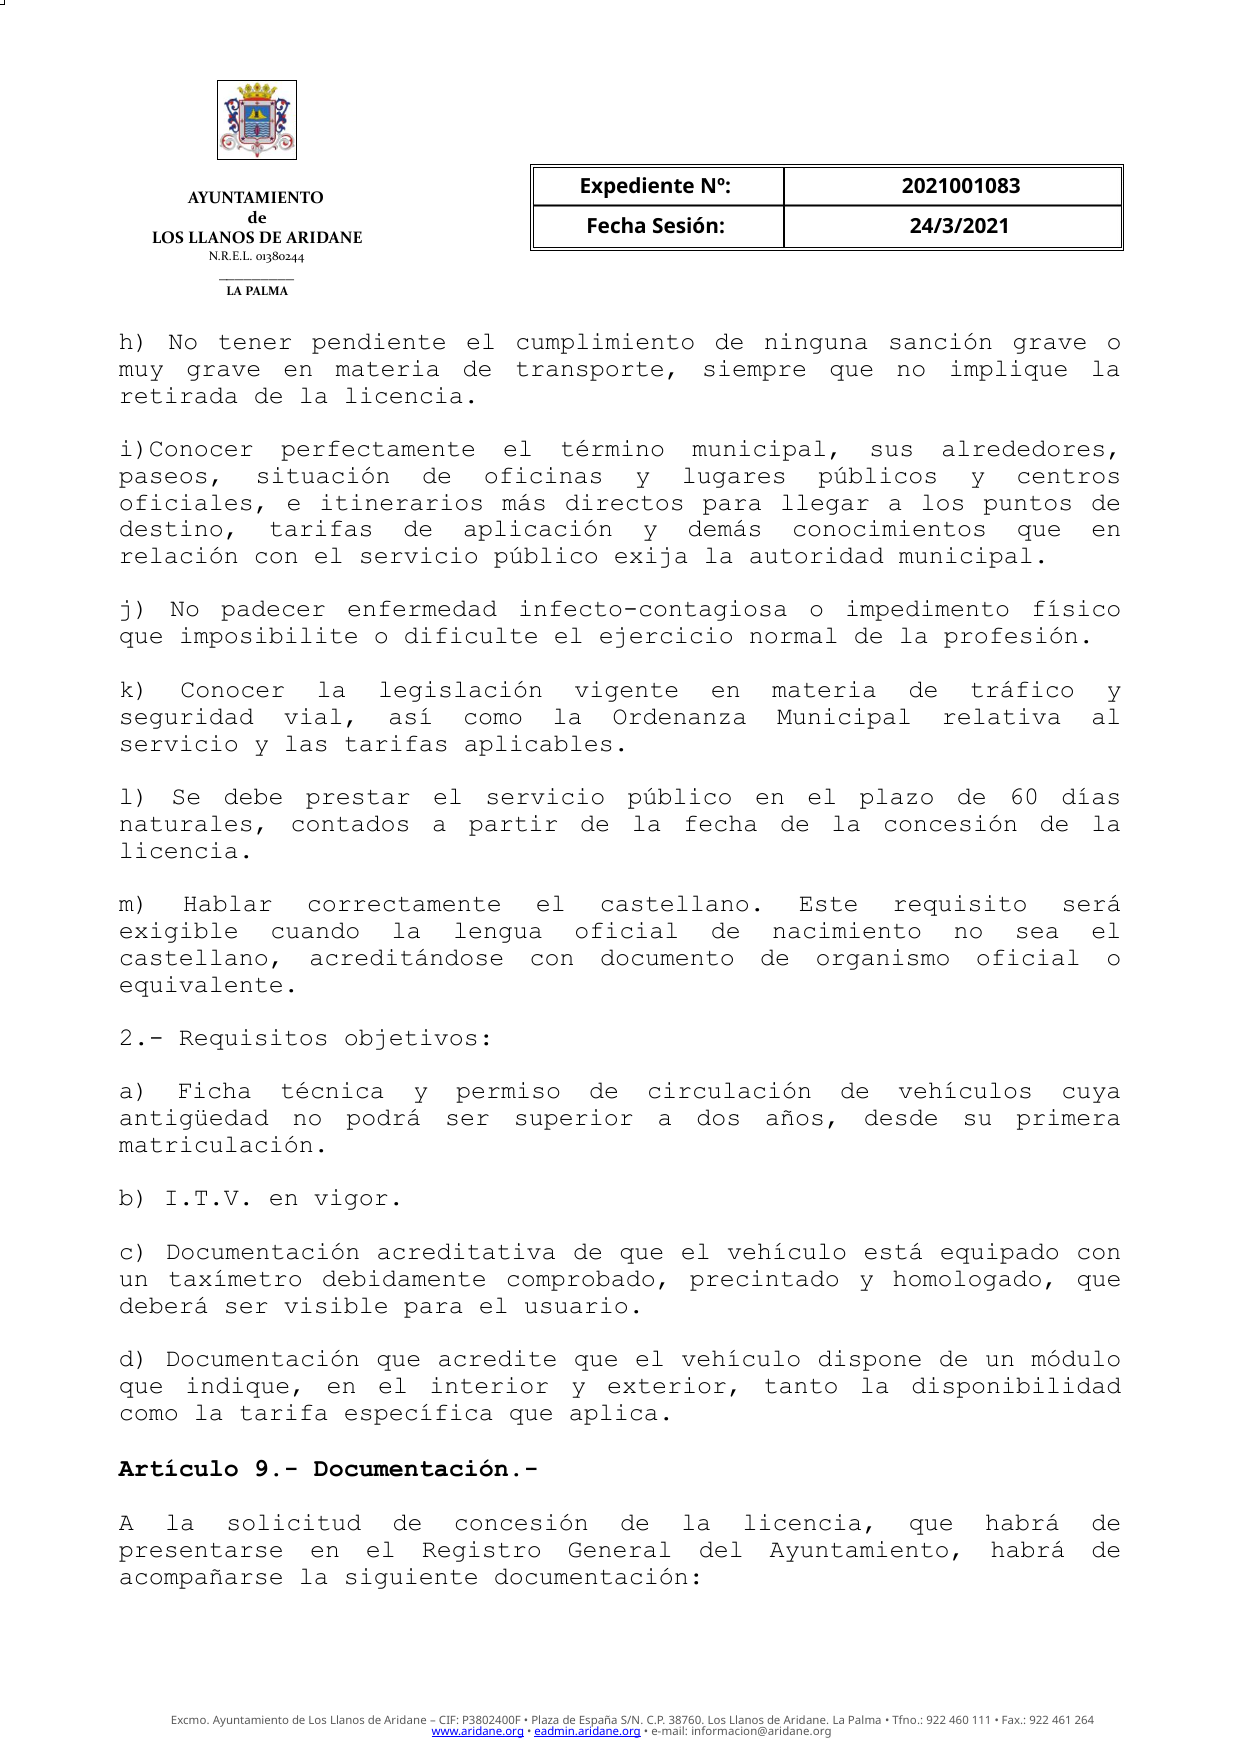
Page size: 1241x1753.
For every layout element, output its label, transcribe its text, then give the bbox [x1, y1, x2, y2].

text equivalente. [119, 971, 1146, 997]
text Artículo 9.- Documentación.- [119, 1454, 564, 1482]
text retirada de la licencia. [119, 382, 1146, 408]
text seguridad vial, así como la Ordenanza Municipal relativa al [119, 703, 1146, 730]
text ________ [226, 266, 317, 282]
text castellano, acreditándose con documento de organismo oficial o [119, 944, 1146, 971]
text antigüedad no podrá ser superior a dos años, desde su primera [119, 1104, 1146, 1131]
text AYUNTAMIENTO [188, 190, 387, 207]
text c) Documentación acreditativa de que el vehículo está equipado con [119, 1237, 1146, 1265]
text destino, tarifas de aplicación y demás conocimientos que en [119, 516, 1146, 542]
text oficiales, e itinerarios más directos para llegar a los puntos de [119, 489, 1146, 516]
text Excmo. Ayuntamiento de Los Llanos de Aridane – CIF: P3802400F • Plaza de España S/N. C.P. 38760. Los Llanos de Aridane. La Palma • Tfno.: 922 460 111 • Fax.: 922 461 264 [171, 1713, 1095, 1727]
text exigible cuando la lengua oficial de nacimiento no sea el [119, 917, 1146, 944]
text LOS LLANOS DE ARIDANE [152, 230, 387, 247]
text i)Conocer perfectamente el término municipal, sus alrededores, [119, 433, 1146, 462]
text naturales, contados a partir de la fecha de la concesión de la [119, 810, 1146, 837]
picture [531, 165, 1123, 250]
text l) Se debe prestar el servicio público en el plazo de 60 días [119, 782, 1146, 810]
text LA PALMA [226, 286, 317, 298]
text _ [317, 266, 327, 282]
text como la tarifa específica que aplica. [119, 1399, 1146, 1426]
text relación con el servicio público exija la autoridad municipal. [119, 542, 1146, 569]
text d) Documentación que acredite que el vehículo dispone de un módulo [119, 1344, 1146, 1372]
text b) I.T.V. en vigor. [119, 1183, 429, 1212]
text A la solicitud de concesión de la licencia, que habrá de [119, 1508, 1146, 1536]
text que indique, en el interior y exterior, tanto la disponibilidad [119, 1372, 1146, 1399]
text m) Hablar correctamente el castellano. Este requisito será [119, 889, 1146, 917]
text que imposibilite o dificulte el ejercicio normal de la profesión. [119, 622, 1146, 649]
text k) Conocer la legislación vigente en materia de tráfico y [119, 674, 1146, 703]
text deberá ser visible para el usuario. [119, 1292, 1146, 1319]
picture [218, 81, 296, 159]
text a) Ficha técnica y permiso de circulación de vehículos cuya [119, 1076, 1146, 1104]
text paseos, situación de oficinas y lugares públicos y centros [119, 462, 1146, 489]
text j) No padecer enfermedad infecto-contagiosa o impedimento físico [119, 594, 1146, 622]
text servicio y las tarifas aplicables. [119, 730, 1146, 757]
text presentarse en el Registro General del Ayuntamiento, habrá de [119, 1536, 1146, 1563]
text www.aridane.org • eadmin.aridane.org • e-mail: informacion@aridane.org [431, 1724, 834, 1738]
text h) No tener pendiente el cumplimiento de ninguna sanción grave o [119, 327, 1146, 355]
text licencia. [119, 837, 1146, 863]
text N.R.E.L. 01380244 [208, 250, 327, 262]
text muy grave en materia de transporte, siempre que no implique la [119, 355, 1146, 382]
text matriculación. [119, 1131, 1146, 1158]
text 2021001083 [902, 173, 1059, 198]
text un taxímetro debidamente comprobado, precintado y homologado, que [119, 1265, 1146, 1292]
text 2.- Requisitos objetivos: [119, 1023, 519, 1051]
text de [247, 210, 387, 227]
text 24/3/2021 [909, 214, 1059, 239]
text Expediente Nº: [579, 173, 761, 198]
text _ [219, 266, 226, 279]
text Fecha Sesión: [586, 214, 761, 239]
text acompañarse la siguiente documentación: [119, 1563, 1146, 1590]
